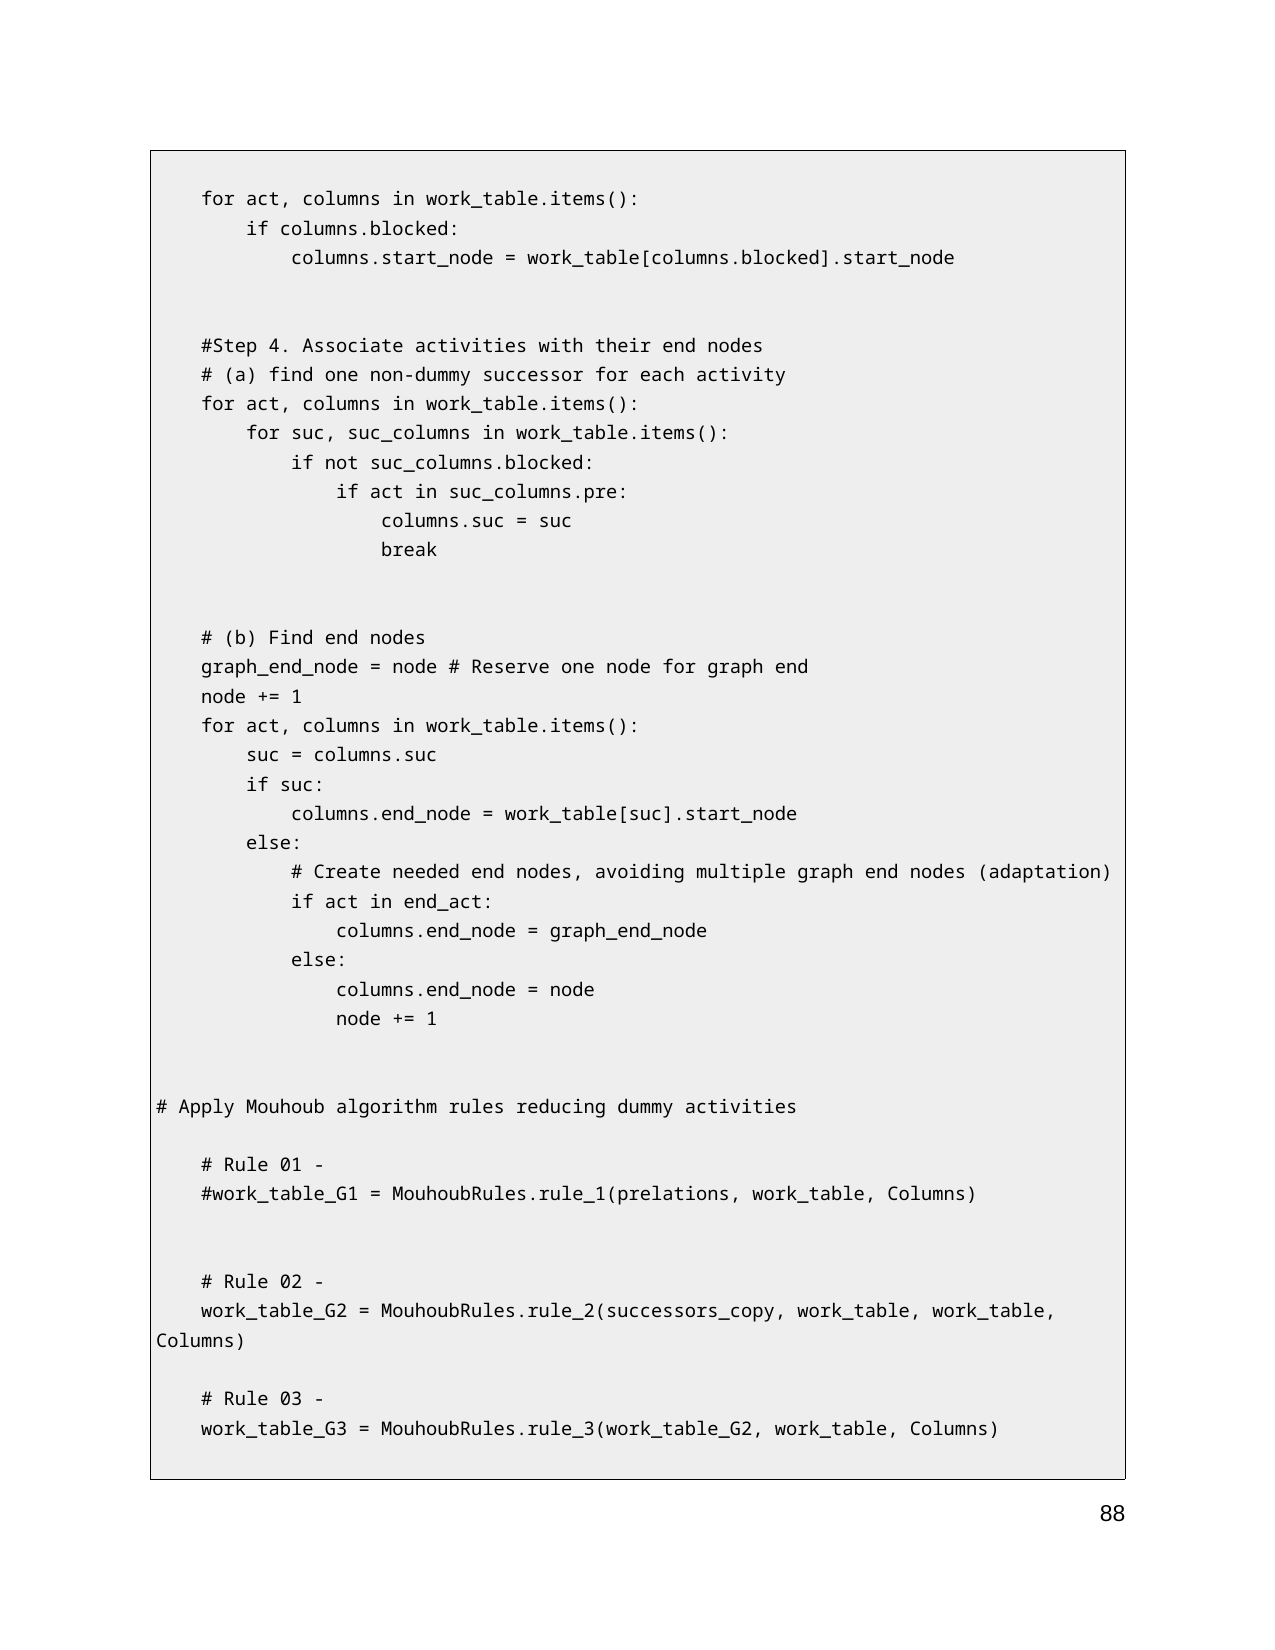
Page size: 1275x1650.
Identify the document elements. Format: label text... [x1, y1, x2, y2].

table_header for act, columns in work_table.items(): if columns.blocked: columns.start_node = work_table[columns.blocked].start_node #Step 4. Associate activities with their end nodes # (a) find one non-dummy successor for each activity for act, columns in work_table.items(): for suc, suc_columns in work_table.items(): if not suc_columns.blocked: if act in suc_columns.pre: columns.suc = suc break # (b) Find end nodes graph_end_node = node # Reserve one node for graph end node += 1 for act, columns in work_table.items(): suc = columns.suc if suc: columns.end_node = work_table[suc].start_node else: # Create needed end nodes, avoiding multiple graph end nodes (adaptation) if act in end_act: columns.end_node = graph_end_node else: columns.end_node = node node += 1 # Apply Mouhoub algorithm rules reducing dummy activities # Rule 01 - #work_table_G1 = MouhoubRules.rule_1(prelations, work_table, Columns) # Rule 02 - work_table_G2 = MouhoubRules.rule_2(successors_copy, work_table, work_table, Columns) # Rule 03 - work_table_G3 = MouhoubRules.rule_3(work_table_G2, work_table, Columns) [151, 151, 1125, 1479]
